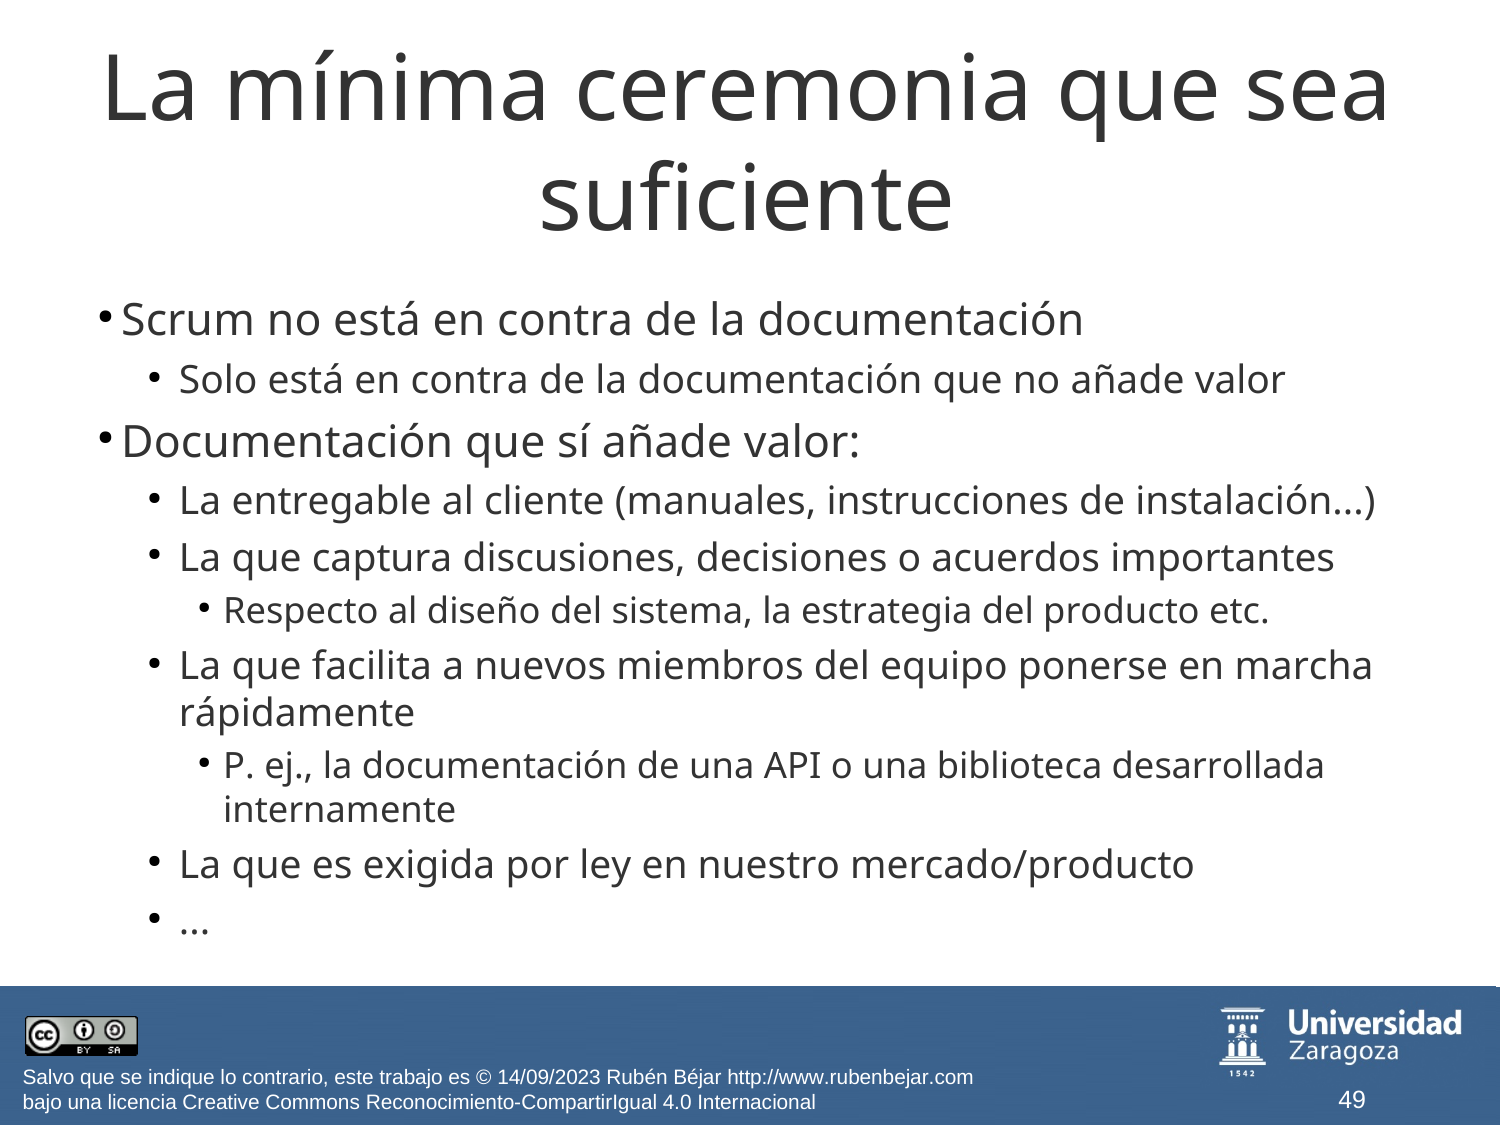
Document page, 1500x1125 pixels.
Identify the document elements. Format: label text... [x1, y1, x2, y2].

title La mínima ceremonia que sea suficiente [74, 21, 1420, 257]
list Scrum no está en contra de la documentación Solo está en contra de la documentación que no añade valor Documentación que sí añade valor: La entregable al cliente (manuales, instrucciones de instalación...) La que captura discusiones, decisiones o acuerdos importantes Respecto al diseño del sistema, la estrategia del producto etc. La que facilita a nuevos miembros del equipo ponerse en marcha rápidamente P. ej., la documentación de una API o una biblioteca desarrollada internamente La que es exigida por ley en nuestro mercado/producto ... [82, 283, 1418, 957]
picture [0, 986, 1500, 1125]
